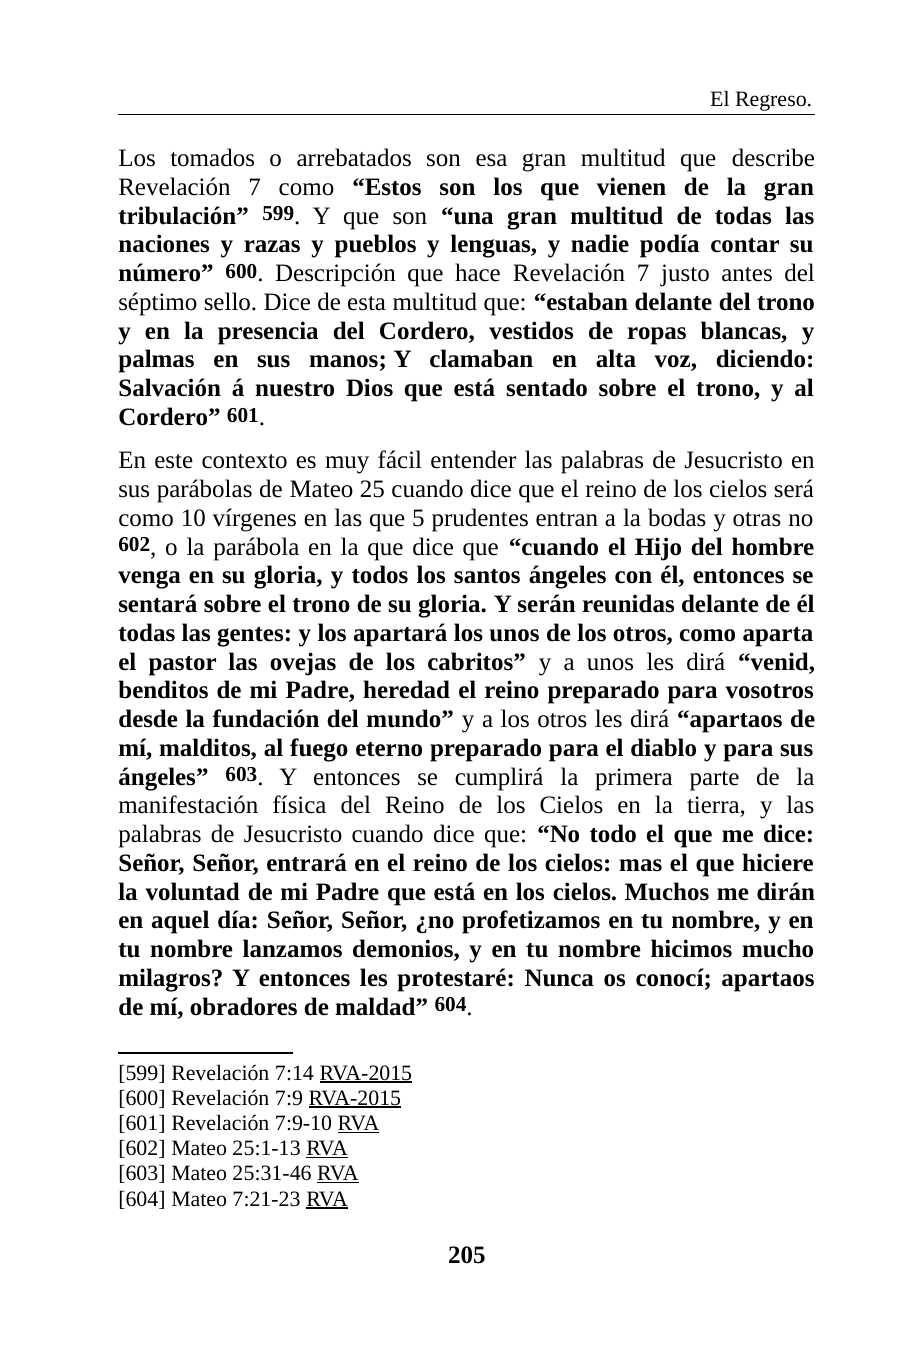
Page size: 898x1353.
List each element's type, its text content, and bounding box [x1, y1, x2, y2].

text Revelación 7:14 RVA-2015 [118, 1059, 815, 1085]
text Revelación 7:9-10 RVA [118, 1110, 815, 1135]
text Los tomados o arrebatados son esa gran multitud que describe Revelación 7 como “Estos son los que vienen de la gran tribulación” . Y que son “una gran multitud de todas las naciones y razas y pueblos y lenguas, y nadie podía contar su número” . Descripción que hace Revelación 7 justo antes del séptimo sello. Dice de esta multitud que: “estaban delante del trono y en la presencia del Cordero, vestidos de ropas blancas, y palmas en sus manos; Y clamaban en alta voz, diciendo: Salvación á nuestro Dios que está sentado sobre el trono, y al Cordero” . [118, 143, 815, 431]
text En este contexto es muy fácil entender las palabras de Jesucristo en sus parábolas de Mateo 25 cuando dice que el reino de los cielos será como 10 vírgenes en las que 5 prudentes entran a la bodas y otras no , o la parábola en la que dice que “cuando el Hijo del hombre venga en su gloria, y todos los santos ángeles con él, entonces se sentará sobre el trono de su gloria. Y serán reunidas delante de él todas las gentes: y los apartará los unos de los otros, como aparta el pastor las ovejas de los cabritos” y a unos les dirá “venid, benditos de mi Padre, heredad el reino preparado para vosotros desde la fundación del mundo” y a los otros les dirá “apartaos de mí, malditos, al fuego eterno preparado para el diablo y para sus ángeles” . Y entonces se cumplirá la primera parte de la manifestación física del Reino de los Cielos en la tierra, y las palabras de Jesucristo cuando dice que: “No todo el que me dice: Señor, Señor, entrará en el reino de los cielos: mas el que hiciere la voluntad de mi Padre que está en los cielos. Muchos me dirán en aquel día: Señor, Señor, ¿no profetizamos en tu nombre, y en tu nombre lanzamos demonios, y en tu nombre hicimos mucho milagros? Y entonces les protestaré: Nunca os conocí; apartaos de mí, obradores de maldad” . [118, 445, 815, 1020]
text Mateo 7:21-23 RVA [118, 1186, 815, 1211]
text Revelación 7:9 RVA-2015 [118, 1085, 815, 1110]
text Mateo 25:31-46 RVA [118, 1160, 815, 1186]
text Mateo 25:1-13 RVA [118, 1135, 815, 1160]
